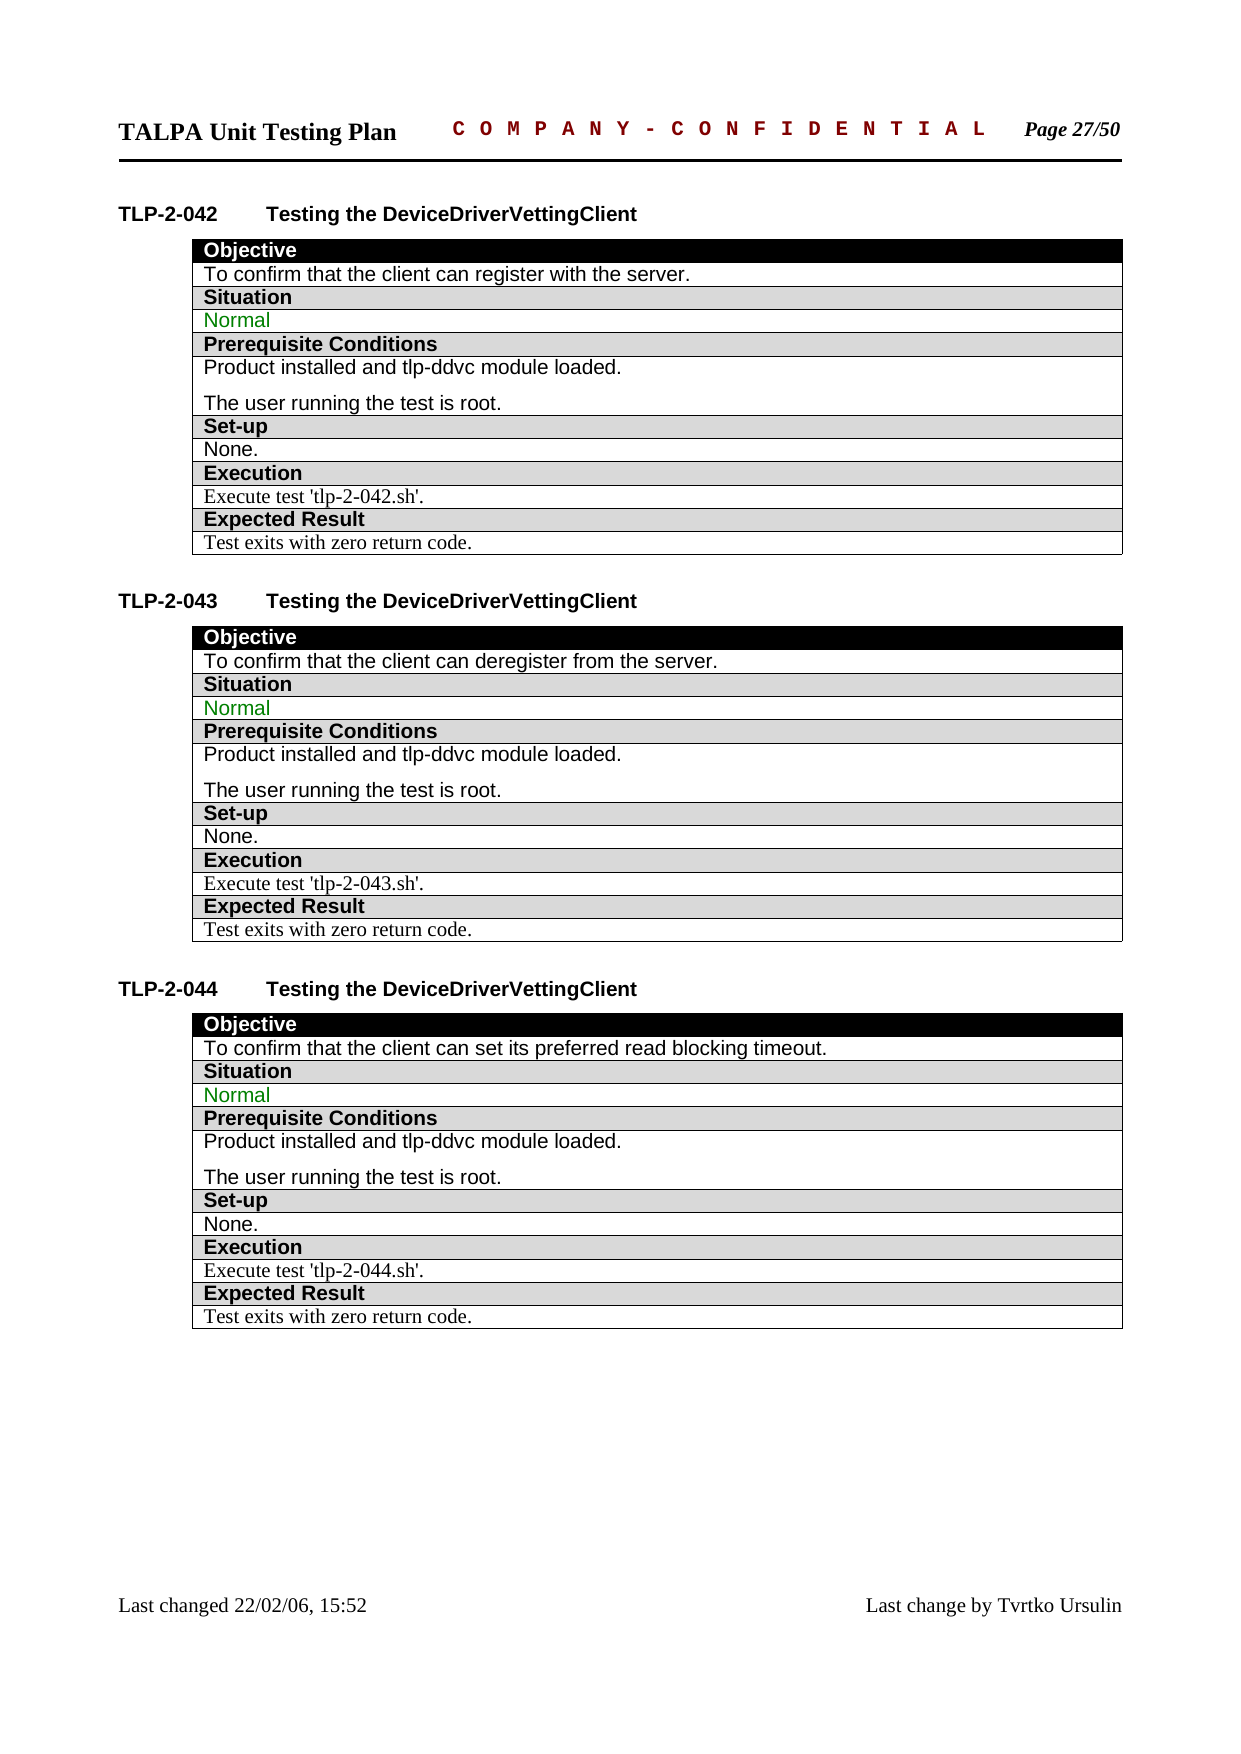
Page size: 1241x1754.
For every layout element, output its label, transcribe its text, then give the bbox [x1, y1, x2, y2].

table_cell Prerequisite Conditions [193, 1107, 1122, 1130]
table_cell Expected Result [193, 896, 1122, 918]
table_cell Execution [193, 1236, 1122, 1259]
table_cell Set-up [193, 1190, 1122, 1212]
table_cell Expected Result [193, 509, 1122, 531]
table_header Objective [193, 627, 1122, 649]
table_cell Prerequisite Conditions [193, 720, 1122, 743]
table_cell Normal [193, 697, 1122, 719]
table_cell To confirm that the client can set its preferred read blocking timeout. [193, 1037, 1122, 1060]
table_cell None. [193, 826, 1122, 848]
table_cell Product installed and tlp-ddvc module loaded. The user running the test is root. [193, 357, 1122, 415]
table_cell Normal [193, 310, 1122, 332]
table_cell Execution [193, 849, 1122, 872]
table_cell Product installed and tlp-ddvc module loaded. The user running the test is root. [193, 744, 1122, 802]
table_cell Test exits with zero return code. [193, 532, 1122, 554]
table_cell Test exits with zero return code. [193, 919, 1122, 941]
text TLP-2-042 Testing the DeviceDriverVettingClient [118, 203, 1122, 226]
table_cell Set-up [193, 416, 1122, 438]
table_cell Execution [193, 462, 1122, 485]
table_cell Execute test 'tlp-2-044.sh'. [193, 1260, 1122, 1282]
text TLP-2-043 Testing the DeviceDriverVettingClient [118, 590, 1122, 613]
table_cell None. [193, 439, 1122, 461]
table_cell Set-up [193, 803, 1122, 825]
table_cell To confirm that the client can register with the server. [193, 263, 1122, 286]
table_cell Execute test 'tlp-2-043.sh'. [193, 873, 1122, 895]
table_cell Situation [193, 1061, 1122, 1083]
table_cell None. [193, 1213, 1122, 1235]
table_cell Execute test 'tlp-2-042.sh'. [193, 486, 1122, 508]
table_cell Expected Result [193, 1283, 1122, 1305]
text TLP-2-044 Testing the DeviceDriverVettingClient [118, 977, 1122, 1000]
table_cell Product installed and tlp-ddvc module loaded. The user running the test is root. [193, 1131, 1122, 1189]
table_cell Normal [193, 1084, 1122, 1106]
table_header Objective [193, 240, 1122, 262]
table_header Objective [193, 1014, 1122, 1036]
table_cell Situation [193, 287, 1122, 309]
table_cell To confirm that the client can deregister from the server. [193, 650, 1122, 673]
table_cell Test exits with zero return code. [193, 1306, 1122, 1328]
table_cell Prerequisite Conditions [193, 333, 1122, 356]
table_cell Situation [193, 674, 1122, 696]
